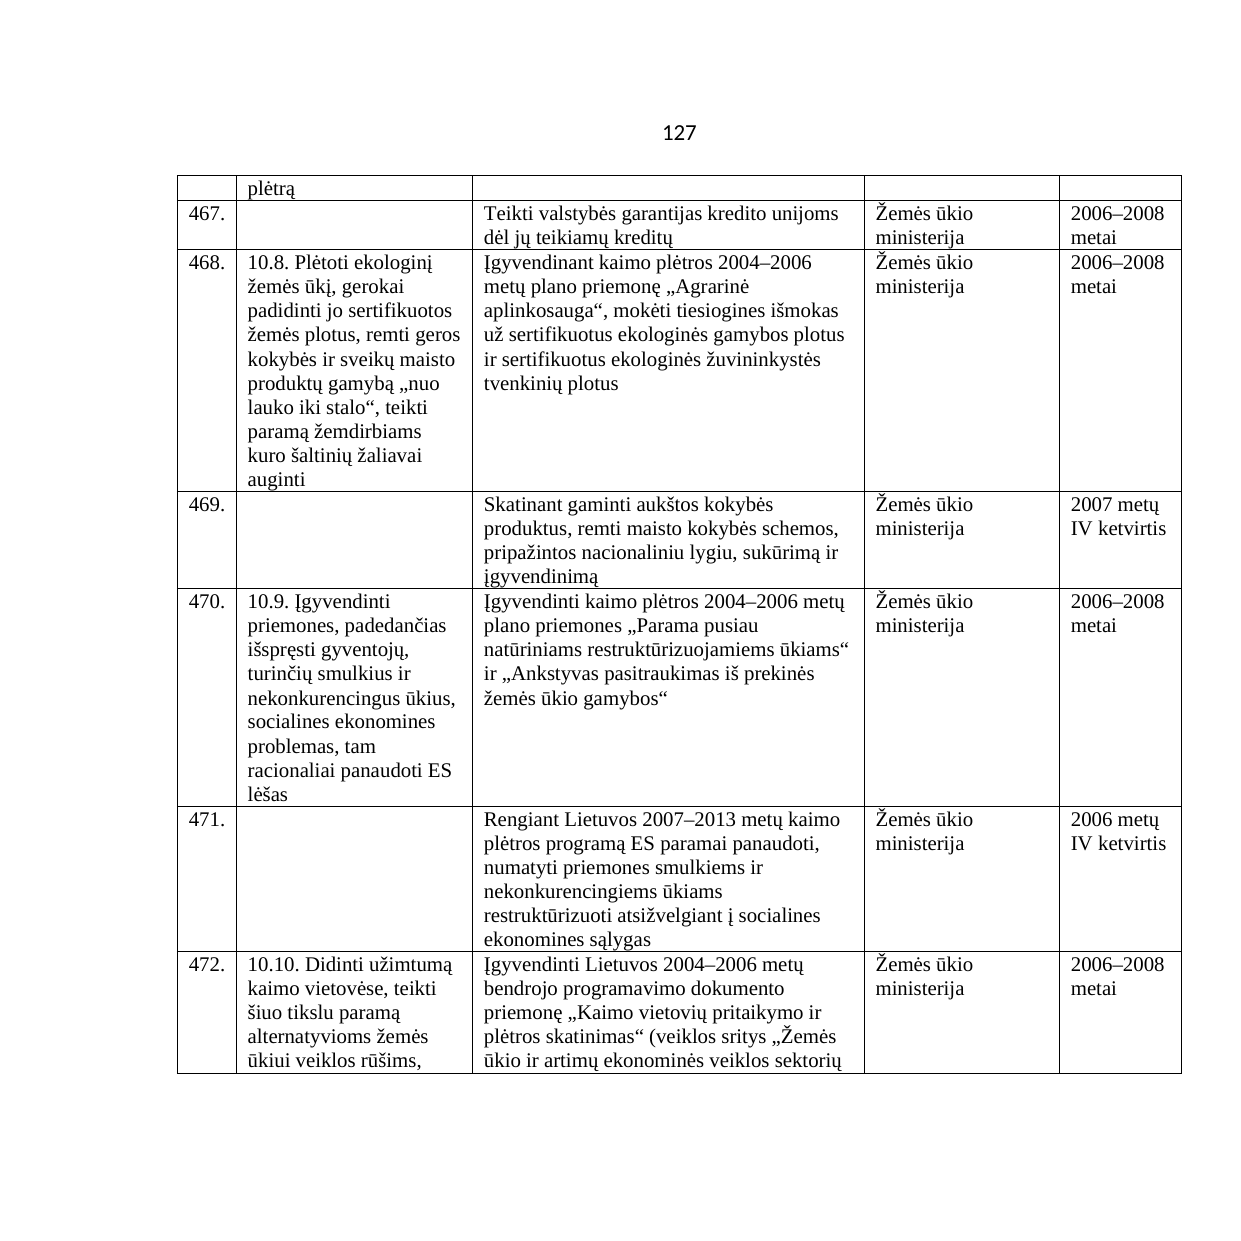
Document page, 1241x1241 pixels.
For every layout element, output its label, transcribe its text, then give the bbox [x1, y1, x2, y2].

table_cell plėtrą [237, 176, 472, 200]
table_cell [237, 807, 472, 951]
table_cell Žemės ūkio ministerija [865, 201, 1059, 249]
table_cell 469. [178, 492, 236, 588]
table_cell [473, 176, 864, 200]
table_cell 472. [178, 952, 236, 1072]
table_cell [865, 176, 1059, 200]
table_cell 2006–2008 metai [1060, 250, 1181, 491]
table_cell Skatinant gaminti aukštos kokybės produktus, remti maisto kokybės schemos, pripažintos nacionaliniu lygiu, sukūrimą ir įgyvendinimą [473, 492, 864, 588]
table_cell 468. [178, 250, 236, 491]
table_cell [1060, 176, 1181, 200]
table_cell 2007 metų IV ketvirtis [1060, 492, 1181, 588]
table_cell 467. [178, 201, 236, 249]
table_cell 470. [178, 589, 236, 806]
table_cell Žemės ūkio ministerija [865, 250, 1059, 491]
table_cell Įgyvendinant kaimo plėtros 2004–2006 metų plano priemonę „Agrarinė aplinkosauga“, mokėti tiesiogines išmokas už sertifikuotus ekologinės gamybos plotus ir sertifikuotus ekologinės žuvininkystės tvenkinių plotus [473, 250, 864, 491]
table_cell Žemės ūkio ministerija [865, 492, 1059, 588]
table_cell 2006–2008 metai [1060, 589, 1181, 806]
table_cell Žemės ūkio ministerija [865, 589, 1059, 806]
table_cell Rengiant Lietuvos 2007–2013 metų kaimo plėtros programą ES paramai panaudoti, numatyti priemones smulkiems ir nekonkurencingiems ūkiams restruktūrizuoti atsižvelgiant į socialines ekonomines sąlygas [473, 807, 864, 951]
table_cell [237, 492, 472, 588]
table_cell [237, 201, 472, 249]
table_cell 2006 metų IV ketvirtis [1060, 807, 1181, 951]
table_cell 10.8. Plėtoti ekologinį žemės ūkį, gerokai padidinti jo sertifikuotos žemės plotus, remti geros kokybės ir sveikų maisto produktų gamybą „nuo lauko iki stalo“, teikti paramą žemdirbiams kuro šaltinių žaliavai auginti [237, 250, 472, 491]
table_cell 10.9. Įgyvendinti priemones, padedančias išspręsti gyventojų, turinčių smulkius ir nekonkurencingus ūkius, socialines ekonomines problemas, tam racionaliai panaudoti ES lėšas [237, 589, 472, 806]
table_cell 10.10. Didinti užimtumą kaimo vietovėse, teikti šiuo tikslu paramą alternatyvioms žemės ūkiui veiklos rūšims, [237, 952, 472, 1072]
table_cell Įgyvendinti kaimo plėtros 2004–2006 metų plano priemones „Parama pusiau natūriniams restruktūrizuojamiems ūkiams“ ir „Ankstyvas pasitraukimas iš prekinės žemės ūkio gamybos“ [473, 589, 864, 806]
table_cell Žemės ūkio ministerija [865, 807, 1059, 951]
table_cell [178, 176, 236, 200]
table_cell 2006–2008 metai [1060, 201, 1181, 249]
table_cell 2006–2008 metai [1060, 952, 1181, 1072]
table_cell 471. [178, 807, 236, 951]
table_cell Žemės ūkio ministerija [865, 952, 1059, 1072]
table_cell Teikti valstybės garantijas kredito unijoms dėl jų teikiamų kreditų [473, 201, 864, 249]
table_cell Įgyvendinti Lietuvos 2004–2006 metų bendrojo programavimo dokumento priemonę „Kaimo vietovių pritaikymo ir plėtros skatinimas“ (veiklos sritys „Žemės ūkio ir artimų ekonominės veiklos sektorių [473, 952, 864, 1072]
